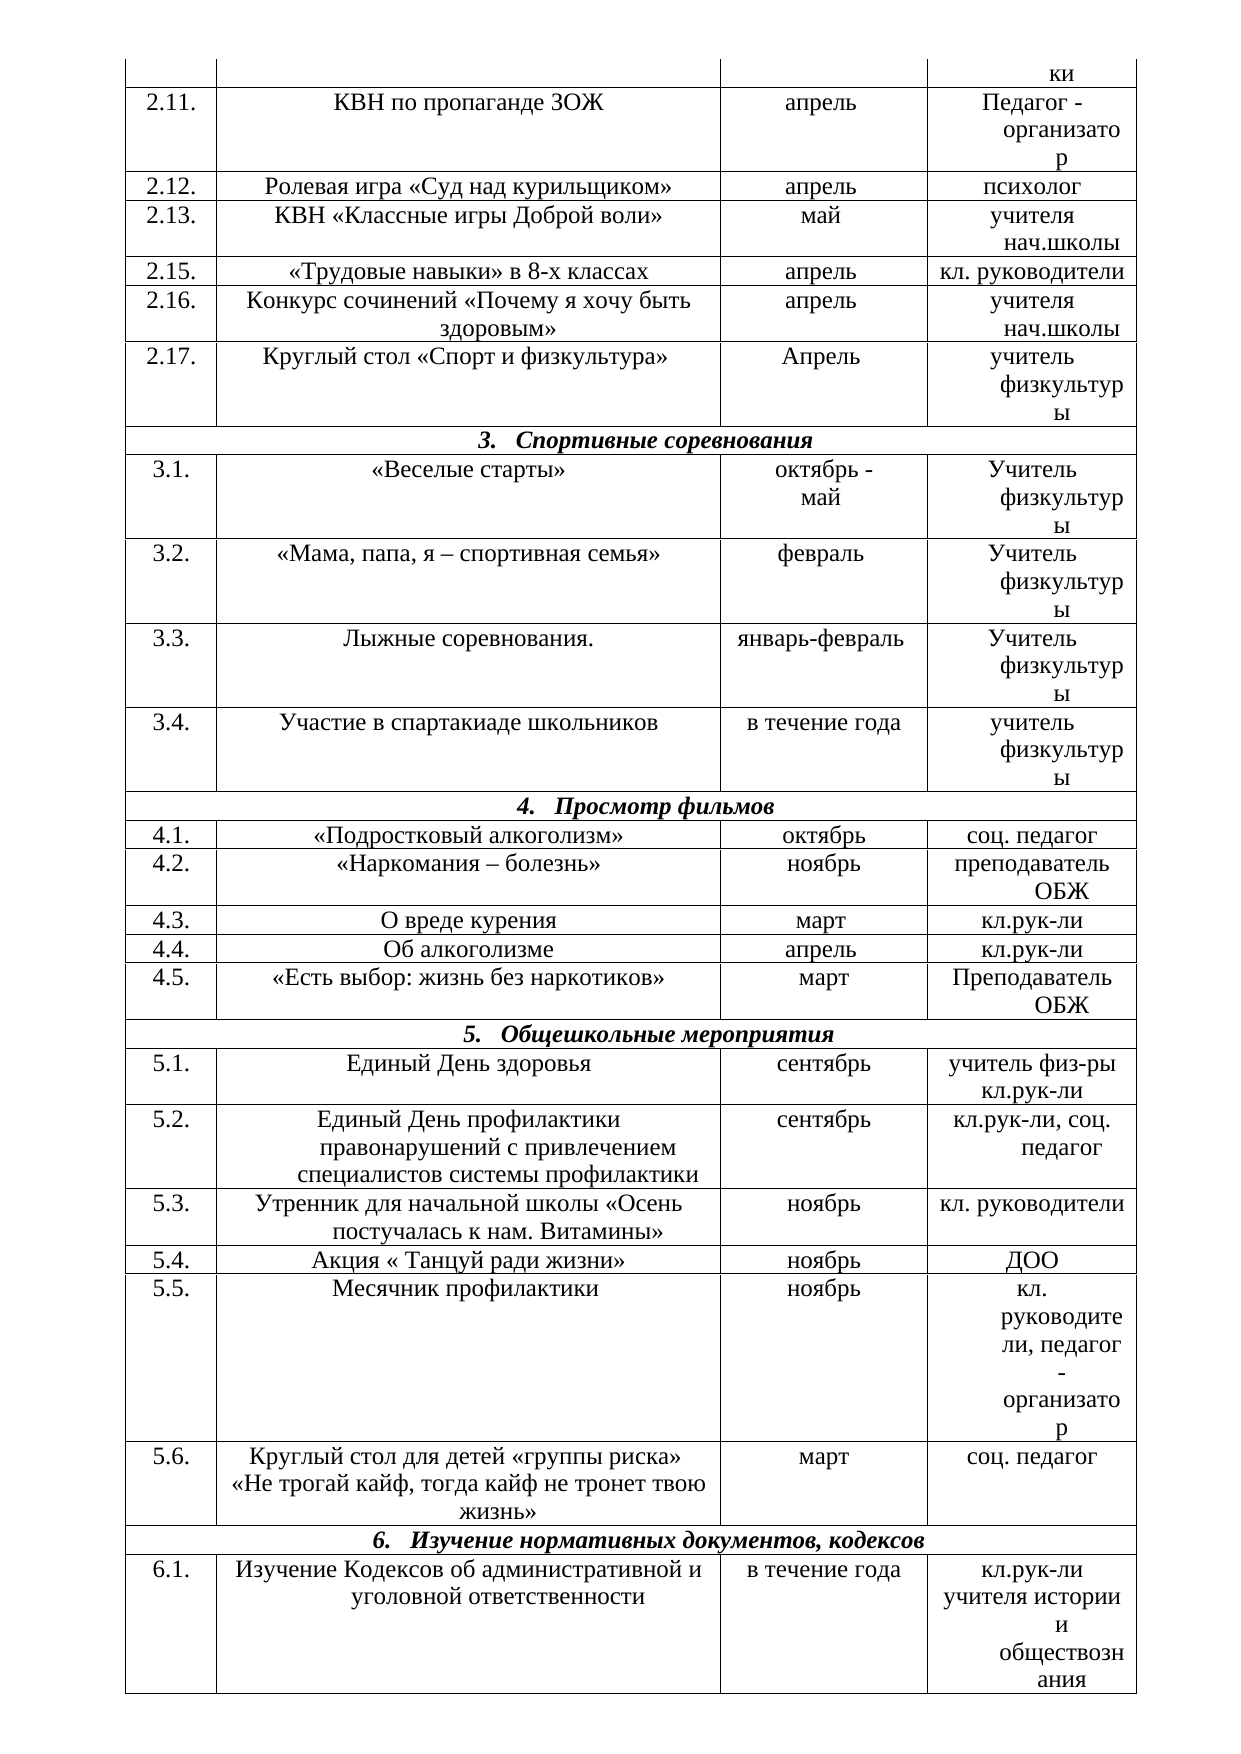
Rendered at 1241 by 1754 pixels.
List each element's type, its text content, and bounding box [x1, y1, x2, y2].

table_cell Апрель [721, 343, 927, 426]
table_cell 5.5. [126, 1275, 216, 1441]
table_cell соц. педагог [928, 821, 1136, 848]
table_cell октябрь [721, 821, 927, 848]
table_cell учителя нач.школы [928, 286, 1136, 341]
table_cell 2.11. [126, 88, 216, 171]
table_cell Участие в спартакиаде школьников [217, 708, 720, 791]
table_cell «Трудовые навыки» в 8-х классах [217, 257, 720, 285]
table_cell март [721, 906, 927, 934]
table_cell кл.рук-ли, соц. педагог [928, 1105, 1136, 1188]
table_cell Утренник для начальной школы «Осень постучалась к нам. Витамины» [217, 1189, 720, 1245]
table_cell сентябрь [721, 1049, 927, 1104]
table_cell 4.2. [126, 850, 216, 905]
table_cell Акция « Танцуй ради жизни» [217, 1246, 720, 1273]
table_cell кл.рук-ли [928, 906, 1136, 934]
table_cell «Веселые старты» [217, 455, 720, 538]
table_cell ноябрь [721, 850, 927, 905]
table_cell апрель [721, 172, 927, 200]
table_cell Ролевая игра «Суд над курильщиком» [217, 172, 720, 200]
table_cell учителя нач.школы [928, 201, 1136, 256]
table_cell 4.4. [126, 935, 216, 962]
table_cell О вреде курения [217, 906, 720, 934]
table_cell кл.рук-ли [928, 935, 1136, 962]
table_cell в течение года [721, 708, 927, 791]
table_cell 5.3. [126, 1189, 216, 1245]
table_cell учитель физкультуры [928, 708, 1136, 791]
table_cell учитель физкультуры [928, 343, 1136, 426]
table_cell соц. педагог [928, 1442, 1136, 1525]
table_cell Просмотр фильмов [126, 792, 1136, 820]
table_cell Единый День профилактики правонарушений с привлечением специалистов системы профилактики [217, 1105, 720, 1188]
table_cell 3.2. [126, 540, 216, 623]
table_cell 2.15. [126, 257, 216, 285]
table_cell 3.4. [126, 708, 216, 791]
table_cell Изучение нормативных документов, кодексов [126, 1526, 1136, 1554]
table_cell 2.12. [126, 172, 216, 200]
table_cell 2.13. [126, 201, 216, 256]
table_cell кл. руководители [928, 257, 1136, 285]
table_cell Круглый стол «Спорт и физкультура» [217, 343, 720, 426]
table_cell 3.1. [126, 455, 216, 538]
table_cell ноябрь [721, 1189, 927, 1245]
table_cell 3.3. [126, 624, 216, 707]
table_cell кл. руководители, педагог - организатор [928, 1275, 1136, 1441]
table_cell апрель [721, 88, 927, 171]
table_cell ДОО [928, 1246, 1136, 1273]
table_cell май [721, 201, 927, 256]
table_cell Лыжные соревнования. [217, 624, 720, 707]
table_cell учитель физ-ры кл.рук-ли [928, 1049, 1136, 1104]
table_cell «Есть выбор: жизнь без наркотиков» [217, 964, 720, 1019]
table_cell КВН по пропаганде ЗОЖ [217, 88, 720, 171]
table_cell кл. руководители [928, 1189, 1136, 1245]
table_cell ноябрь [721, 1275, 927, 1441]
table_cell апрель [721, 935, 927, 962]
table_cell 5.1. [126, 1049, 216, 1104]
table_cell 2.17. [126, 343, 216, 426]
table_cell 5.4. [126, 1246, 216, 1273]
table_cell Преподаватель ОБЖ [928, 964, 1136, 1019]
table_cell март [721, 964, 927, 1019]
table_cell октябрь - май [721, 455, 927, 538]
table_cell Единый День здоровья [217, 1049, 720, 1104]
table_cell сентябрь [721, 1105, 927, 1188]
table_cell [721, 59, 927, 87]
table_cell [126, 59, 216, 87]
table_cell февраль [721, 540, 927, 623]
table_cell преподаватель ОБЖ [928, 850, 1136, 905]
table_cell ноябрь [721, 1246, 927, 1273]
table_cell 4.1. [126, 821, 216, 848]
table_cell Педагог - организатор [928, 88, 1136, 171]
table_cell «Наркомания – болезнь» [217, 850, 720, 905]
table_cell апрель [721, 286, 927, 341]
table_cell Об алкоголизме [217, 935, 720, 962]
table_cell январь-февраль [721, 624, 927, 707]
table_cell 4.5. [126, 964, 216, 1019]
table_cell Учитель физкультуры [928, 540, 1136, 623]
table_cell Круглый стол для детей «группы риска» «Не трогай кайф, тогда кайф не тронет твою жизнь» [217, 1442, 720, 1525]
table_cell Общешкольные мероприятия [126, 1020, 1136, 1048]
table_cell Учитель физкультуры [928, 455, 1136, 538]
table_cell ки [928, 59, 1136, 87]
table_cell Месячник профилактики [217, 1275, 720, 1441]
table_cell 6.1. [126, 1555, 216, 1693]
table_cell апрель [721, 257, 927, 285]
table_cell «Подростковый алкоголизм» [217, 821, 720, 848]
table_cell в течение года [721, 1555, 927, 1693]
table_cell 4.3. [126, 906, 216, 934]
table_cell март [721, 1442, 927, 1525]
table_cell 5.6. [126, 1442, 216, 1525]
table_cell «Мама, папа, я – спортивная семья» [217, 540, 720, 623]
table_cell 5.2. [126, 1105, 216, 1188]
table_cell Спортивные соревнования [126, 427, 1136, 454]
table_cell [217, 59, 720, 87]
table_cell Изучение Кодексов об административной и уголовной ответственности [217, 1555, 720, 1693]
table_cell 2.16. [126, 286, 216, 341]
table_cell КВН «Классные игры Доброй воли» [217, 201, 720, 256]
table_cell Конкурс сочинений «Почему я хочу быть здоровым» [217, 286, 720, 341]
table_cell кл.рук-ли учителя истории и обществознания [928, 1555, 1136, 1693]
table_cell психолог [928, 172, 1136, 200]
table_cell Учитель физкультуры [928, 624, 1136, 707]
